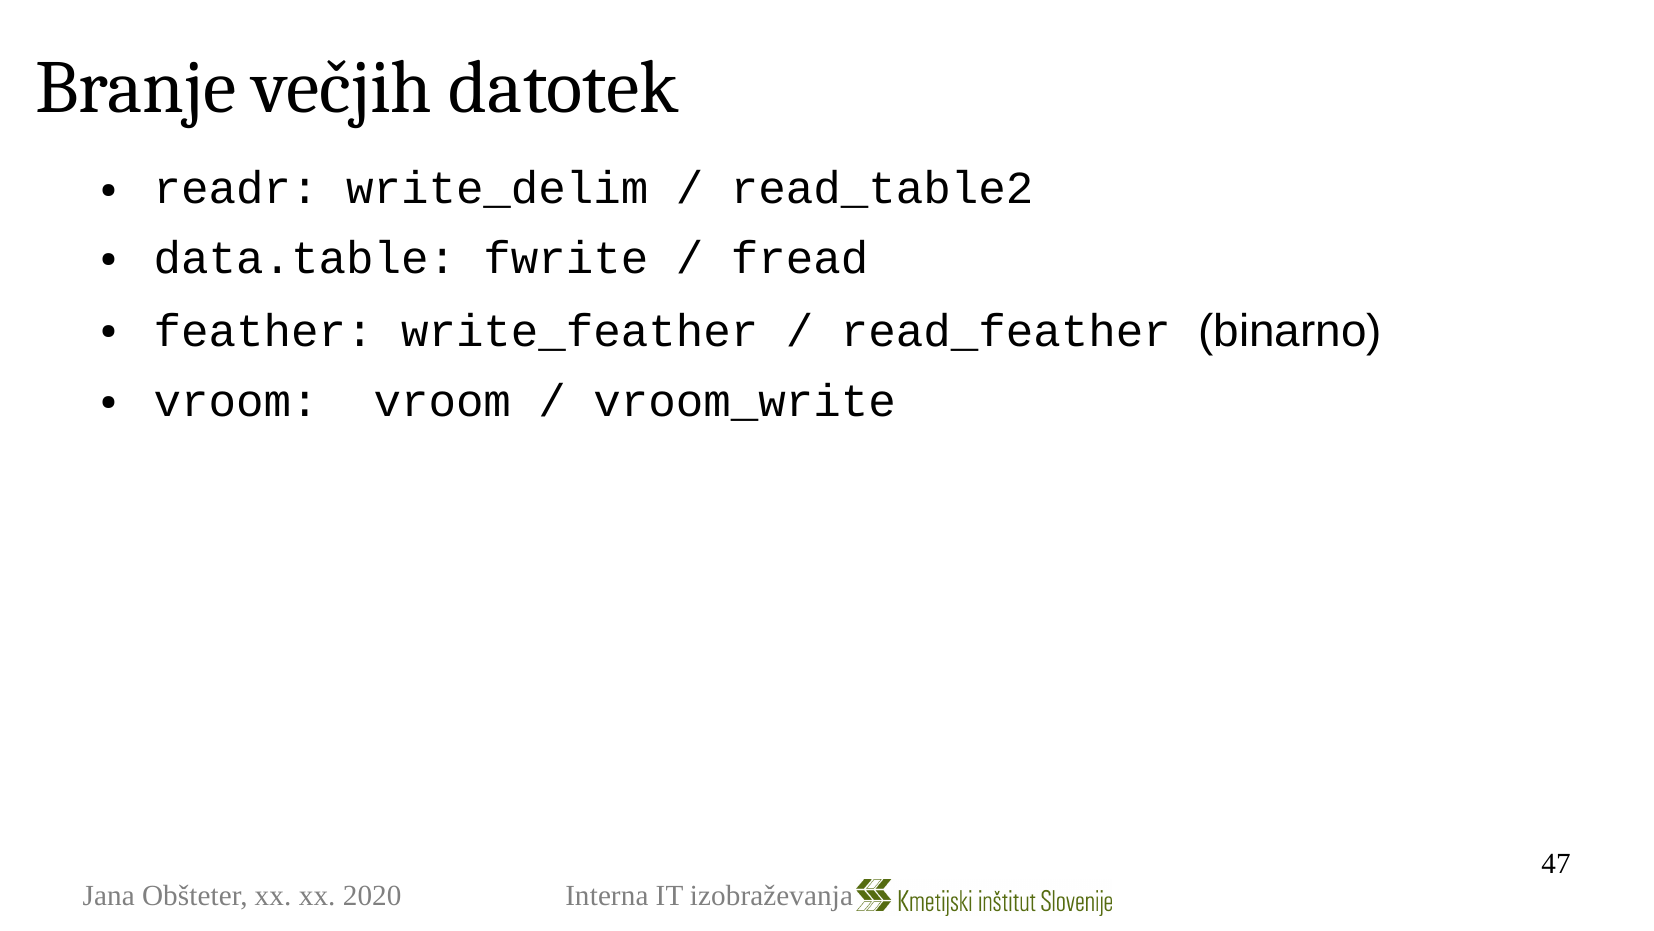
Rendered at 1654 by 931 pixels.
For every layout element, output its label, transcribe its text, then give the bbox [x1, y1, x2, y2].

list readr: write_delim / read_table2 data.table: fwrite / fread feather: write_feather / read_feather (binarno) vroom: vroom / vroom_write [82, 165, 1642, 827]
title Branje večjih datotek [35, 21, 1524, 154]
picture [856, 879, 1112, 916]
